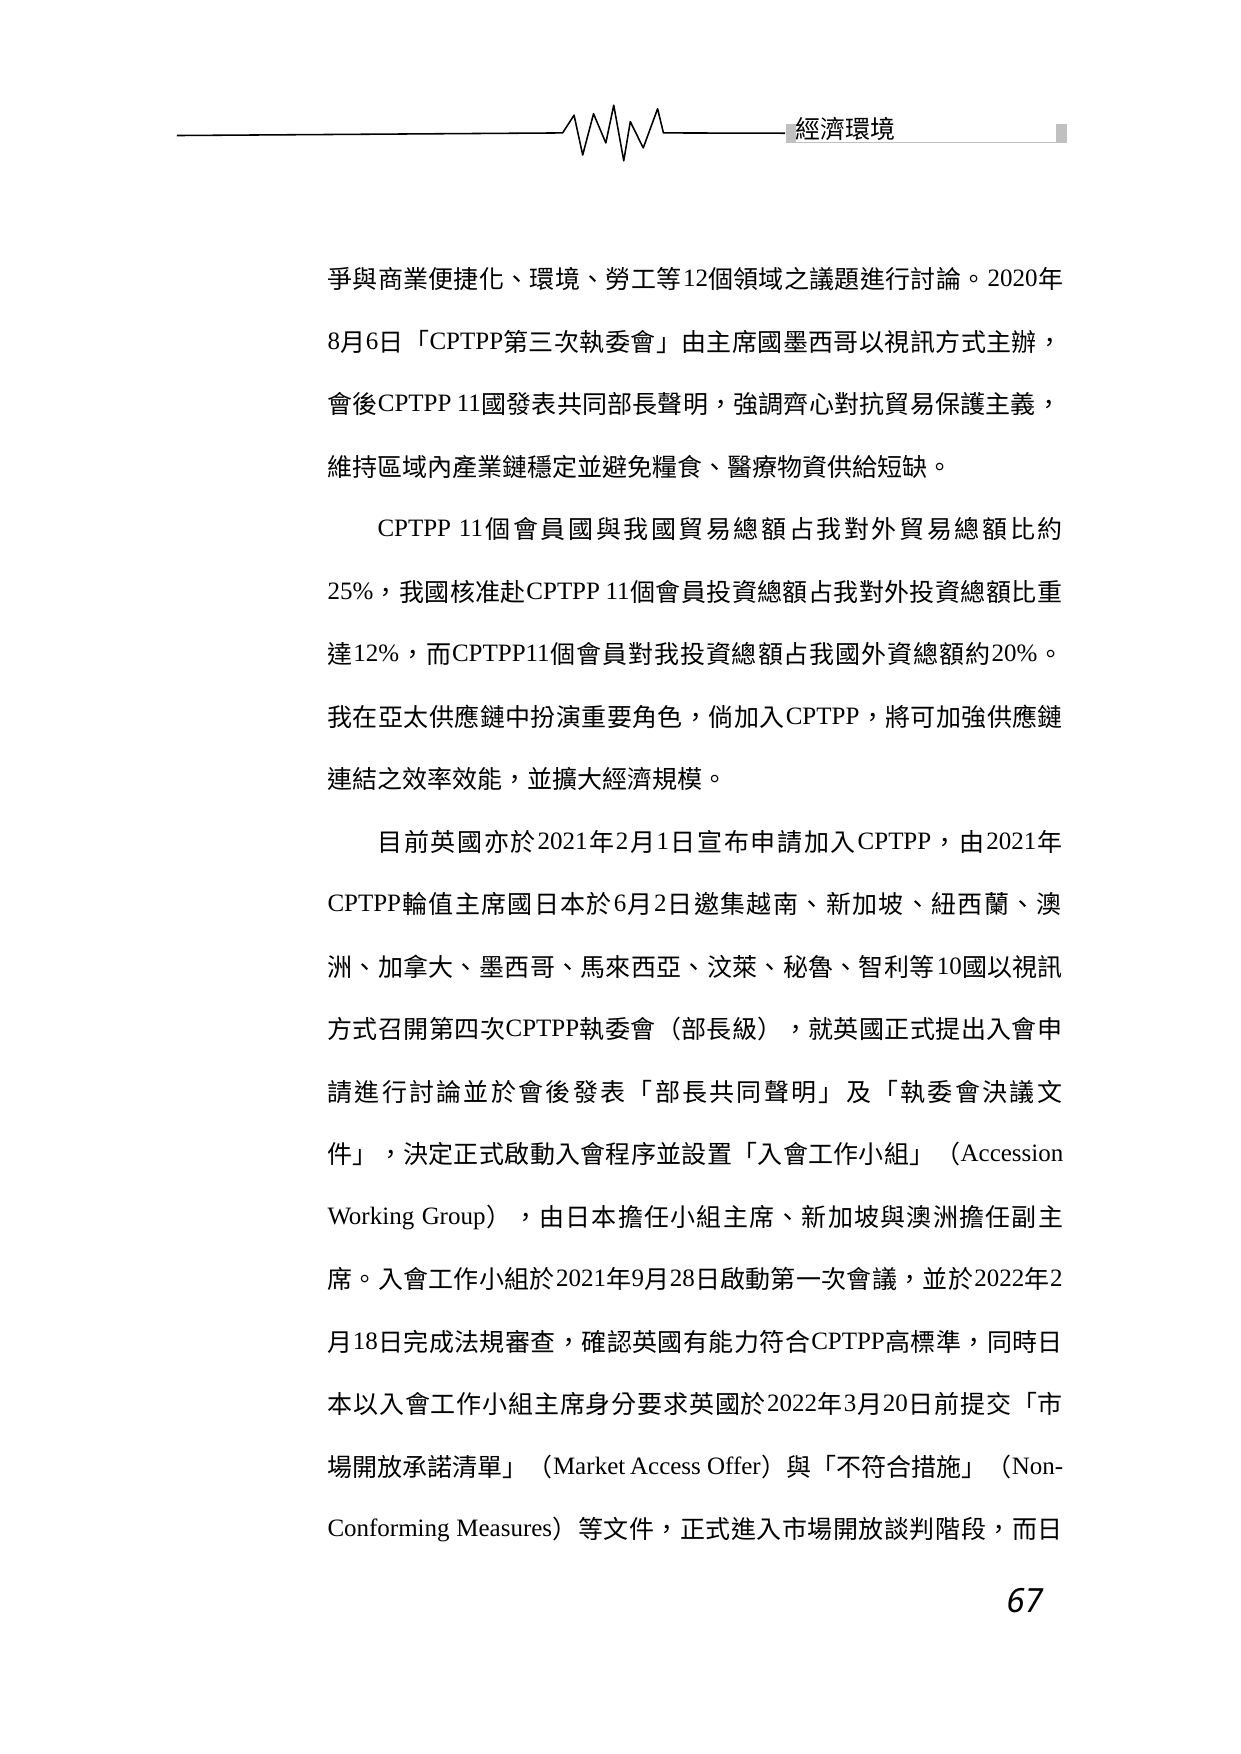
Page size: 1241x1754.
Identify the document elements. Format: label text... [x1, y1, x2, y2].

text 爭與商業便捷化、環境、勞工等12個領域之議題進行討論。2020年8月6日「CPTPP第三次執委會」由主席國墨西哥以視訊方式主辦，會後CPTPP 11國發表共同部長聲明，強調齊心對抗貿易保護主義，維持區域內產業鏈穩定並避免糧食、醫療物資供給短缺。 [327, 236, 1063, 486]
text CPTPP 11個會員國與我國貿易總額占我對外貿易總額比約25%，我國核准赴CPTPP 11個會員投資總額占我對外投資總額比重達12%，而CPTPP11個會員對我投資總額占我國外資總額約20%。我在亞太供應鏈中扮演重要角色，倘加入CPTPP，將可加強供應鏈連結之效率效能，並擴大經濟規模。 [327, 486, 1063, 799]
text 目前英國亦於2021年2月1日宣布申請加入CPTPP，由2021年CPTPP輪值主席國日本於6月2日邀集越南、新加坡、紐西蘭、澳洲、加拿大、墨西哥、馬來西亞、汶萊、秘魯、智利等10國以視訊方式召開第四次CPTPP執委會（部長級），就英國正式提出入會申請進行討論並於會後發表「部長共同聲明」及「執委會決議文件」，決定正式啟動入會程序並設置「入會工作小組」（Accession Working Group），由日本擔任小組主席、新加坡與澳洲擔任副主席。入會工作小組於2021年9月28日啟動第一次會議，並於2022年2月18日完成法規審查，確認英國有能力符合CPTPP高標準，同時日本以入會工作小組主席身分要求英國於2022年3月20日前提交「市場開放承諾清單」（Market Access Offer）與「不符合措施」（Non‐Conforming Measures）等文件，正式進入市場開放談判階段，而日 [327, 799, 1063, 1549]
